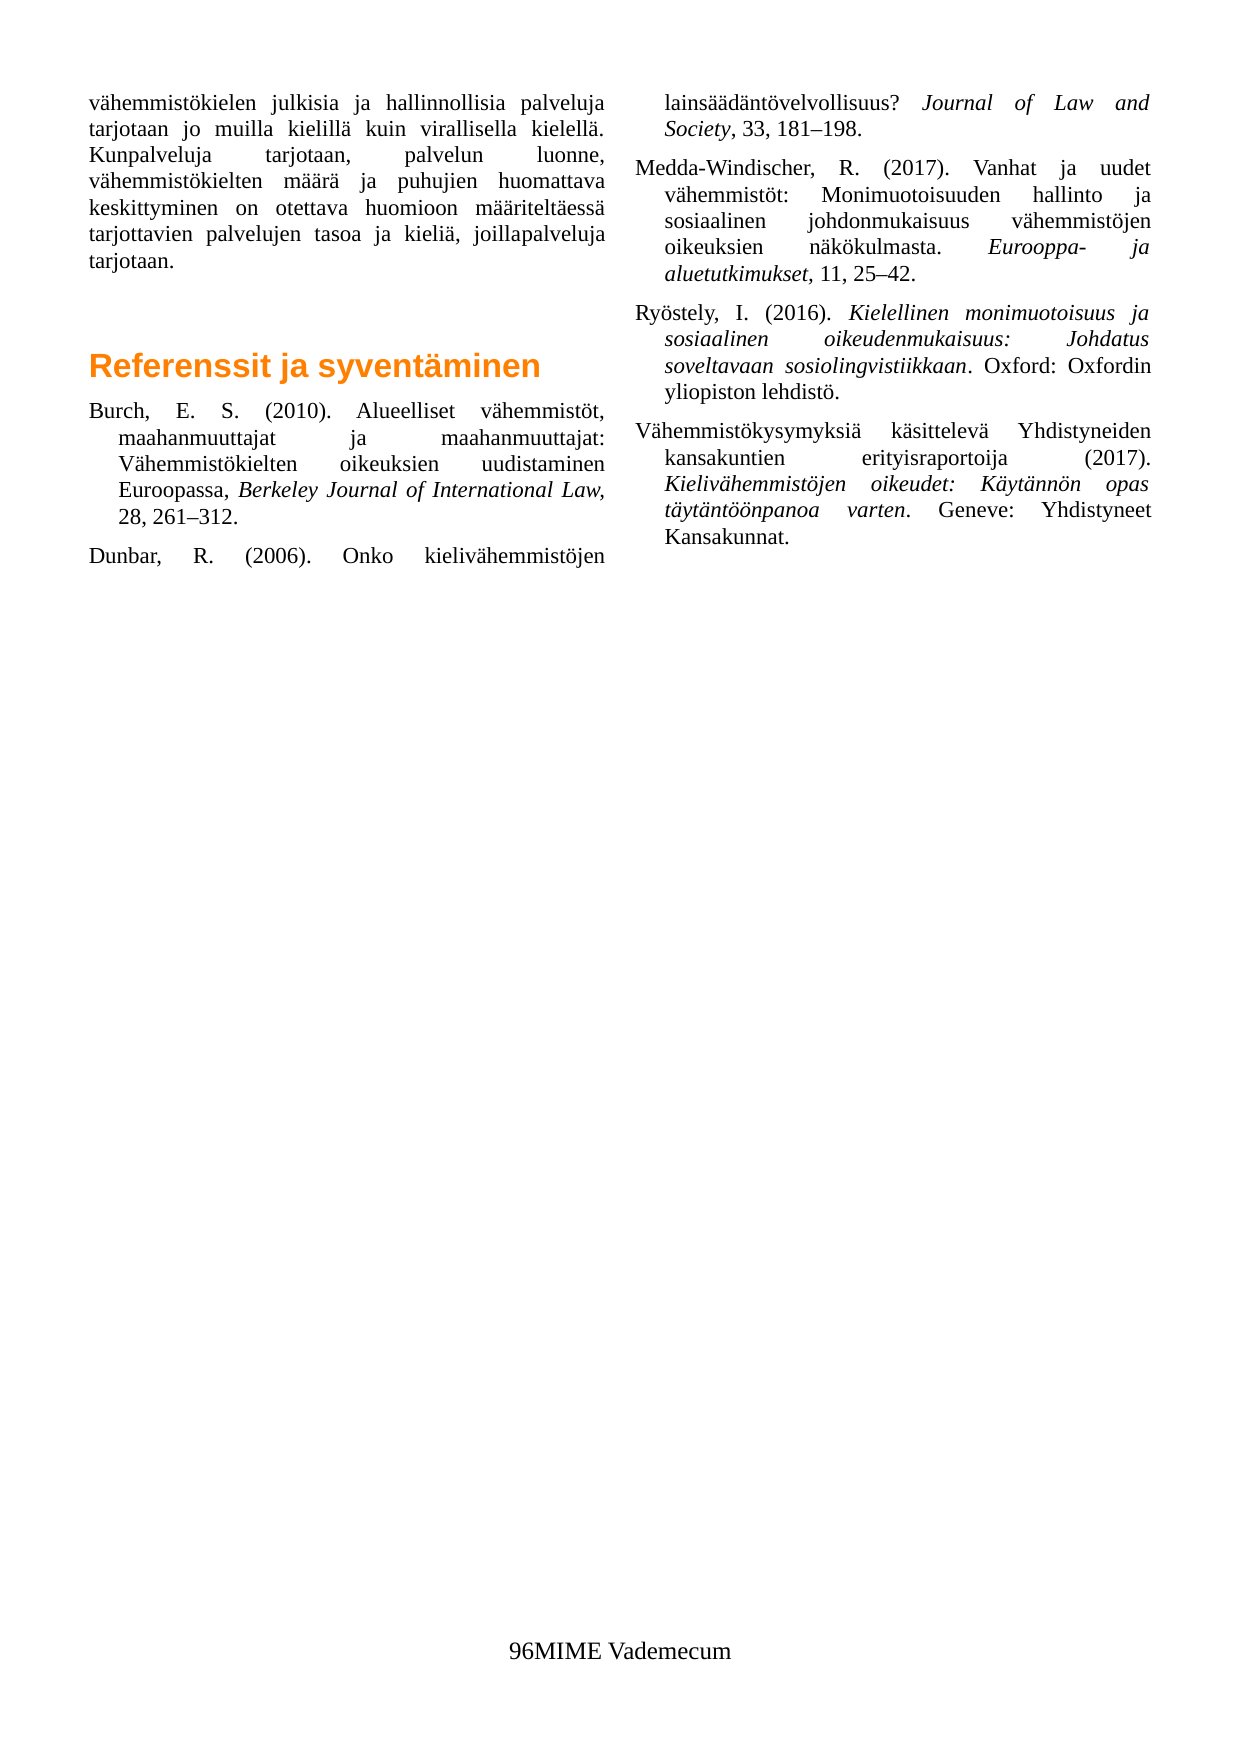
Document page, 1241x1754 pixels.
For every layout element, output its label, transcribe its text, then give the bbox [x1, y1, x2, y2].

text Burch, E. S. (2010). Alueelliset vähemmistöt, maahanmuuttajat ja maahanmuuttajat: Vähemmistökielten oikeuksien uudistaminen Euroopassa, Berkeley Journal of International Law, 28, 261–312. [88, 397, 605, 529]
text Medda-Windischer, R. (2017). Vanhat ja uudet vähemmistöt: Monimuotoisuuden hallinto ja sosiaalinen johdonmukaisuus vähemmistöjen oikeuksien näkökulmasta. Eurooppa- ja aluetutkimukset, 11, 25–42. [635, 154, 1152, 286]
text Vähemmistökysymyksiä käsittelevä Yhdistyneiden kansakuntien erityisraportoija (2017). Kielivähemmistöjen oikeudet: Käytännön opas täytäntöönpanoa varten. Geneve: Yhdistyneet Kansakunnat. [635, 417, 1152, 549]
text lainsäädäntövelvollisuus? Journal of Law and Society, 33, 181–198. [635, 88, 1152, 141]
text Ryöstely, I. (2016). Kielellinen monimuotoisuus ja sosiaalinen oikeudenmukaisuus: Johdatus soveltavaan sosiolingvistiikkaan. Oxford: Oxfordin yliopiston lehdistö. [635, 299, 1152, 404]
text Dunbar, R. (2006). Onko kielivähemmistöjen [88, 542, 605, 568]
subtitle Referenssit ja syventäminen [88, 346, 605, 385]
text vähemmistökielen julkisia ja hallinnollisia palveluja tarjotaan jo muilla kielillä kuin virallisella kielellä. Kunpalveluja tarjotaan, palvelun luonne, vähemmistökielten määrä ja puhujien huomattava keskittyminen on otettava huomioon määriteltäessä tarjottavien palvelujen tasoa ja kieliä, joillapalveluja tarjotaan. [88, 88, 605, 273]
